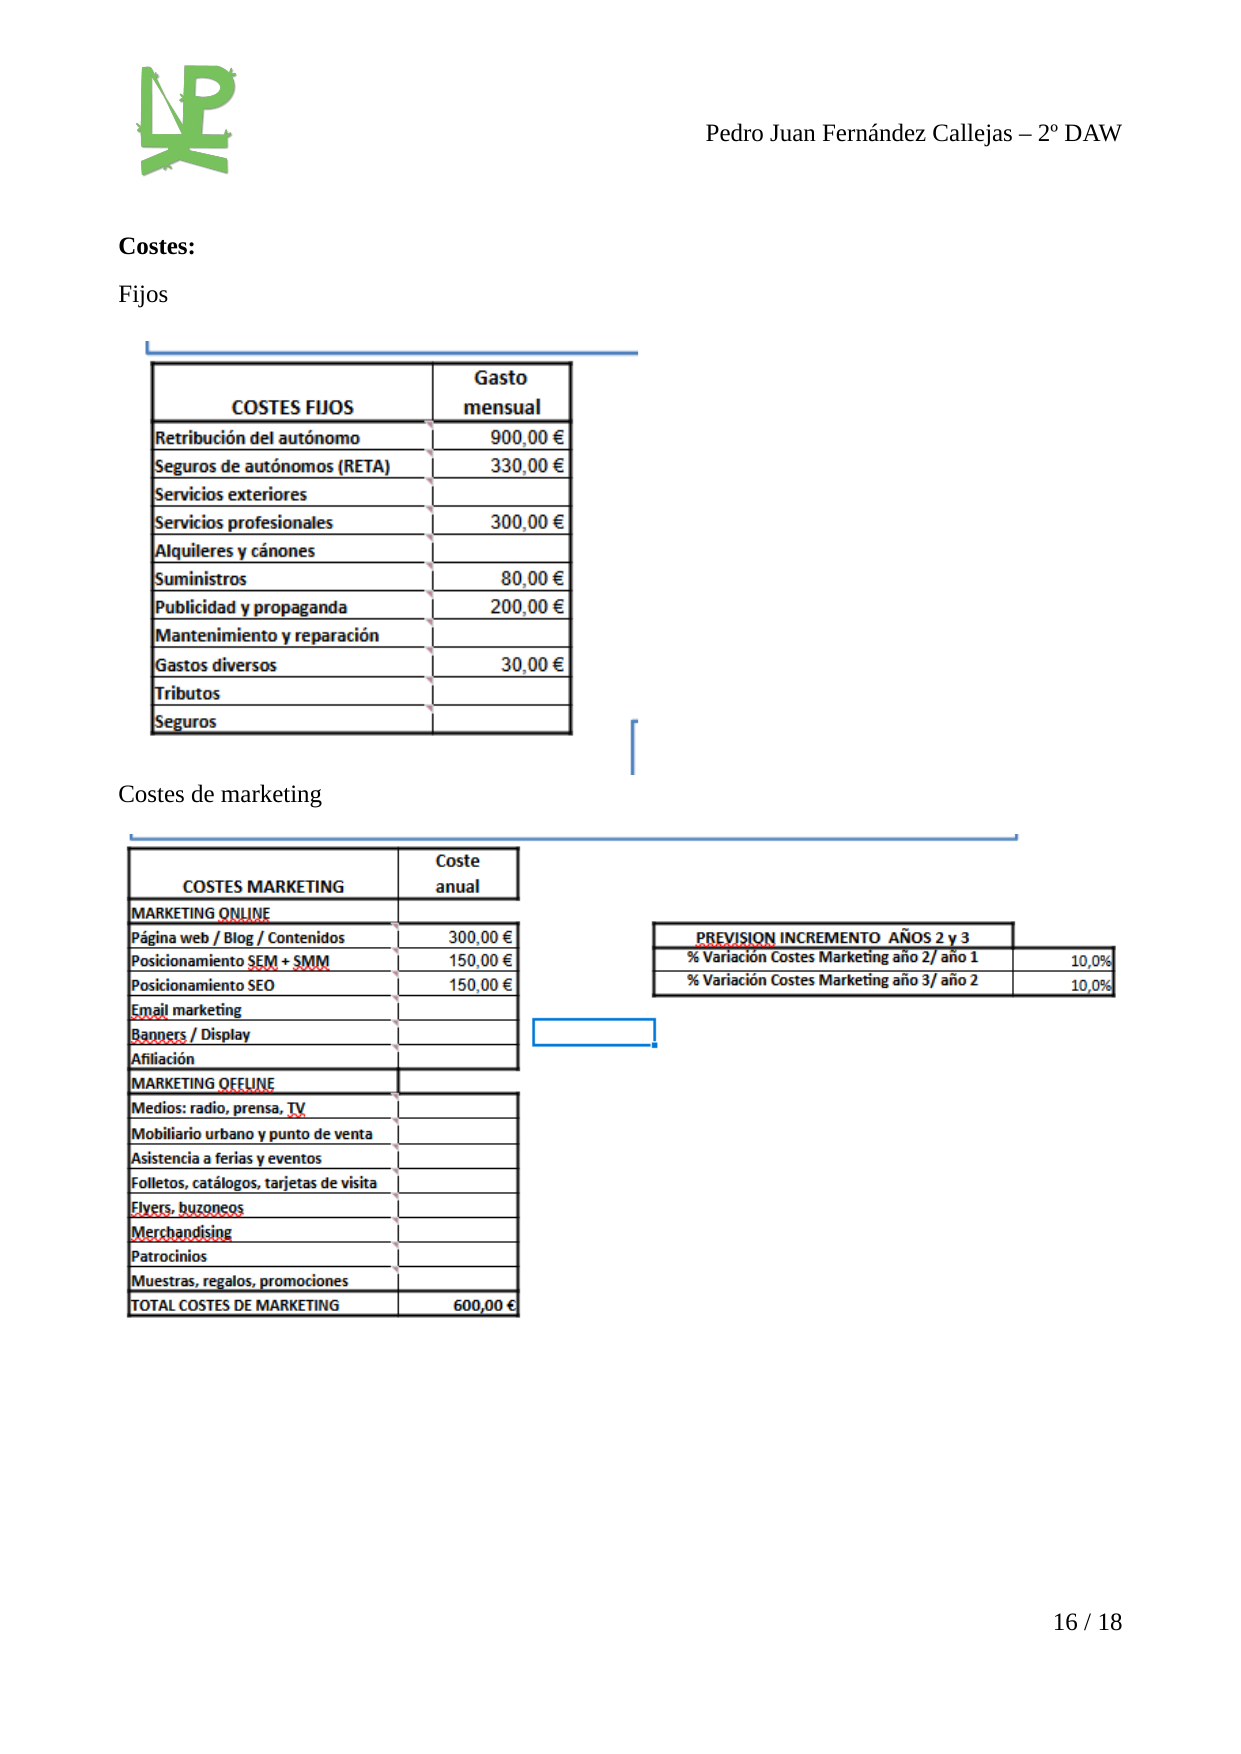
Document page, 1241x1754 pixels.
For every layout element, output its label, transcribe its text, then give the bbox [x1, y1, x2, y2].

text Fijos [118, 279, 1122, 307]
picture [127, 341, 639, 775]
picture [119, 834, 1124, 1330]
picture [127, 61, 246, 180]
text Costes: [118, 231, 1122, 260]
text Costes de marketing [118, 326, 1122, 808]
